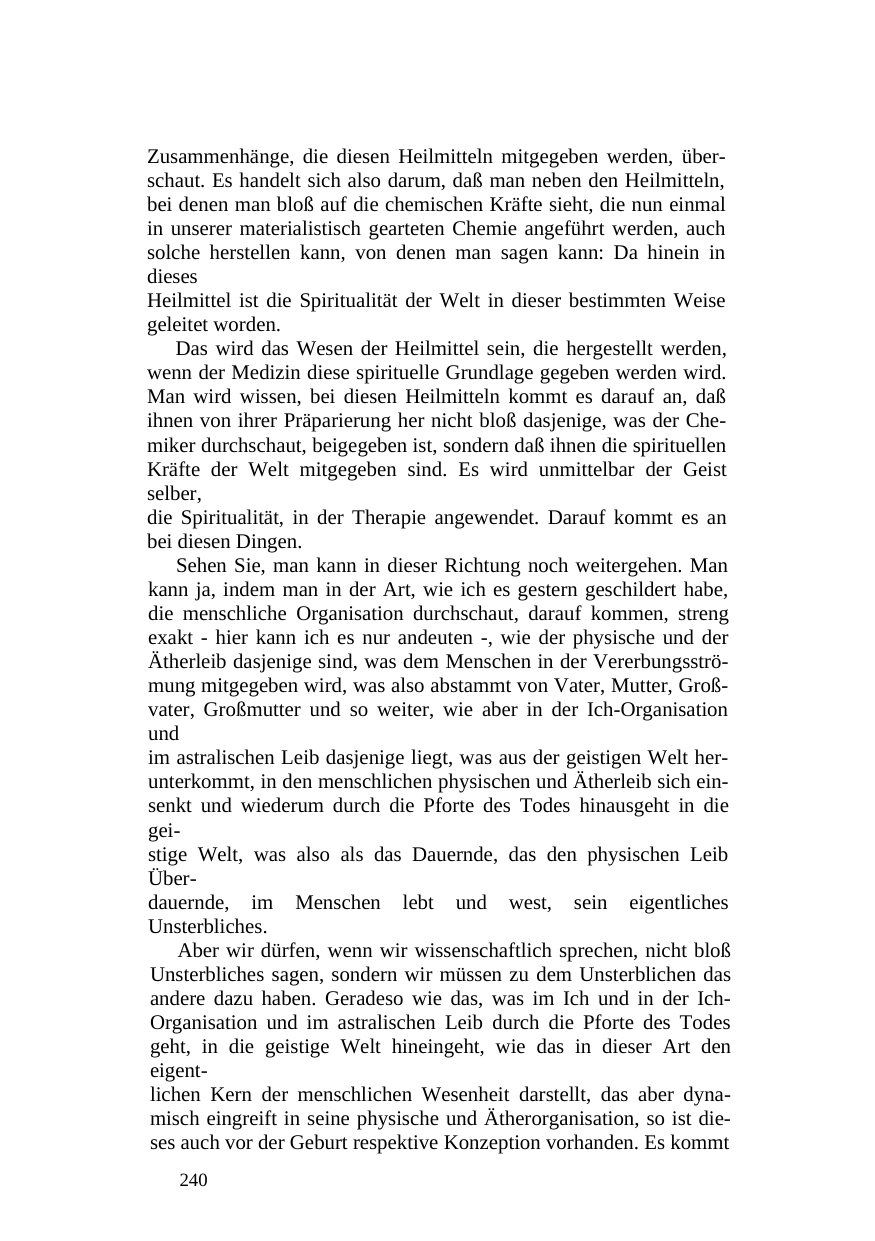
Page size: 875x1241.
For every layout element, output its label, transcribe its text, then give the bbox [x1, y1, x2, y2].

text Sehen Sie, man kann in dieser Richtung noch weitergehen. Man kann ja, indem man in der Art, wie ich es gestern geschildert habe, die menschliche Organisation durchschaut, darauf kommen, streng exakt - hier kann ich es nur andeuten -, wie der physische und der Ätherleib dasjenige sind, was dem Menschen in der Vererbungsströ- mung mitgegeben wird, was also abstammt von Vater, Mutter, Groß- vater, Großmutter und so weiter, wie aber in der Ich-Organisation und im astralischen Leib dasjenige liegt, was aus der geistigen Welt her- unterkommt, in den menschlichen physischen und Ätherleib sich ein- senkt und wiederum durch die Pforte des Todes hinausgeht in die gei- stige Welt, was also als das Dauernde, das den physischen Leib Über- dauernde, im Menschen lebt und west, sein eigentliches Unsterbliches. [148, 553, 729, 938]
text Aber wir dürfen, wenn wir wissenschaftlich sprechen, nicht bloß Unsterbliches sagen, sondern wir müssen zu dem Unsterblichen das andere dazu haben. Geradeso wie das, was im Ich und in der Ich- Organisation und im astralischen Leib durch die Pforte des Todes geht, in die geistige Welt hineingeht, wie das in dieser Art den eigent- lichen Kern der menschlichen Wesenheit darstellt, das aber dyna- misch eingreift in seine physische und Ätherorganisation, so ist die- ses auch vor der Geburt respektive Konzeption vorhanden. Es kommt [150, 938, 732, 1154]
text 240 [179, 1169, 732, 1191]
text Das wird das Wesen der Heilmittel sein, die hergestellt werden, wenn der Medizin diese spirituelle Grundlage gegeben werden wird. Man wird wissen, bei diesen Heilmitteln kommt es darauf an, daß ihnen von ihrer Präparierung her nicht bloß dasjenige, was der Che- miker durchschaut, beigegeben ist, sondern daß ihnen die spirituellen Kräfte der Welt mitgegeben sind. Es wird unmittelbar der Geist selber, die Spiritualität, in der Therapie angewendet. Darauf kommt es an bei diesen Dingen. [147, 336, 727, 553]
text Zusammenhänge, die diesen Heilmitteln mitgegeben werden, über- schaut. Es handelt sich also darum, daß man neben den Heilmitteln, bei denen man bloß auf die chemischen Kräfte sieht, die nun einmal in unserer materialistisch gearteten Chemie angeführt werden, auch solche herstellen kann, von denen man sagen kann: Da hinein in dieses Heilmittel ist die Spiritualität der Welt in dieser bestimmten Weise geleitet worden. [147, 144, 726, 336]
